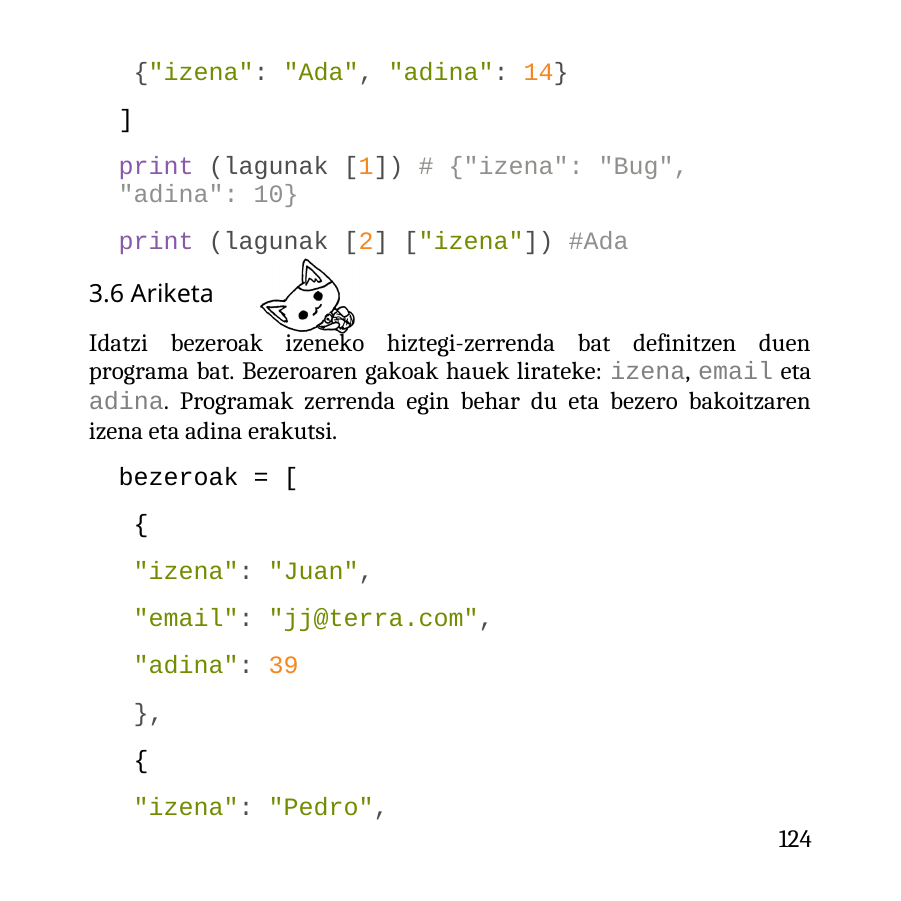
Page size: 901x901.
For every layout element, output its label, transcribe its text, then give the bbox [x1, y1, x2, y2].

text "email": "jj@terra.com", [118, 606, 811, 634]
text ] [118, 106, 811, 134]
picture [259, 258, 366, 334]
text bezeroak = [ [118, 465, 811, 493]
text print (lagunak [1]) # {"izena": "Bug", "adina": 10} [118, 153, 811, 210]
text print (lagunak [2] ["izena"]) #Ada [118, 229, 811, 257]
text "izena": "Pedro", [118, 794, 811, 823]
text [366, 276, 811, 310]
text "adina": 39 [118, 653, 811, 681]
text { [118, 512, 811, 540]
text Idatzi bezeroak izeneko hiztegi-zerrenda bat definitzen duen programa bat. Bezeroaren gakoak hauek lirateke: izena, email eta adina. Programak zerrenda egin behar du eta bezero bakoitzaren izena eta adina erakutsi. [89, 328, 811, 446]
text }, [118, 700, 811, 728]
text "izena": "Juan", [118, 559, 811, 587]
text 3.6 Ariketa [89, 276, 259, 310]
text {"izena": "Ada", "adina": 14} [118, 59, 811, 87]
text { [118, 747, 811, 776]
